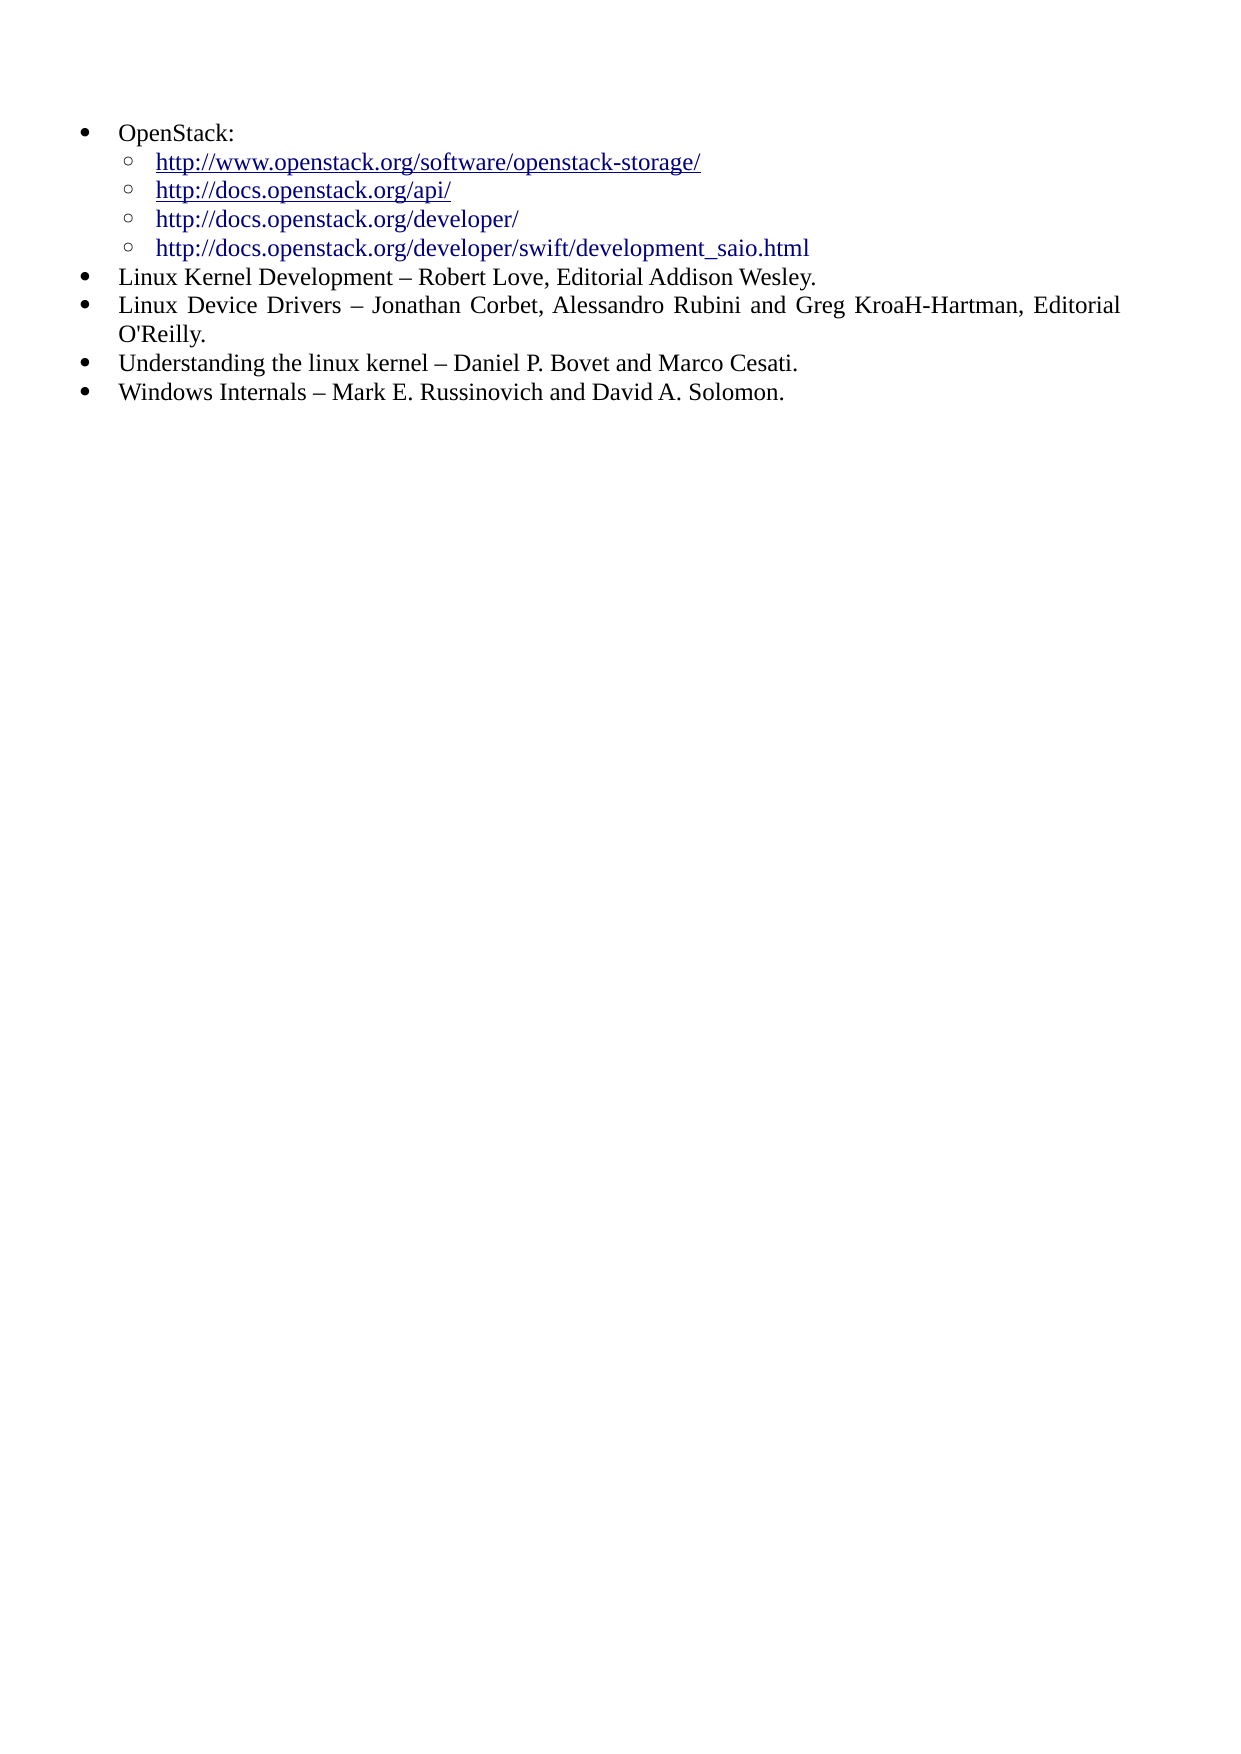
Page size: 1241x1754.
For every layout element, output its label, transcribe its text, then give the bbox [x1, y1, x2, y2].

list OpenStack: [81, 118, 1122, 147]
list http://docs.openstack.org/developer/ [118, 204, 1122, 233]
list http://docs.openstack.org/developer/swift/development_saio.html [118, 233, 1122, 262]
list http://www.openstack.org/software/openstack-storage/ [118, 147, 1122, 176]
list Linux Kernel Development – Robert Love, Editorial Addison Wesley. [81, 262, 1122, 291]
list Linux Device Drivers – Jonathan Corbet, Alessandro Rubini and Greg KroaH-Hartman, Editorial O'Reilly. [81, 291, 1122, 348]
list http://docs.openstack.org/api/ [118, 176, 1122, 204]
list Understanding the linux kernel – Daniel P. Bovet and Marco Cesati. [81, 348, 1122, 377]
list Windows Internals – Mark E. Russinovich and David A. Solomon. [81, 377, 1122, 406]
